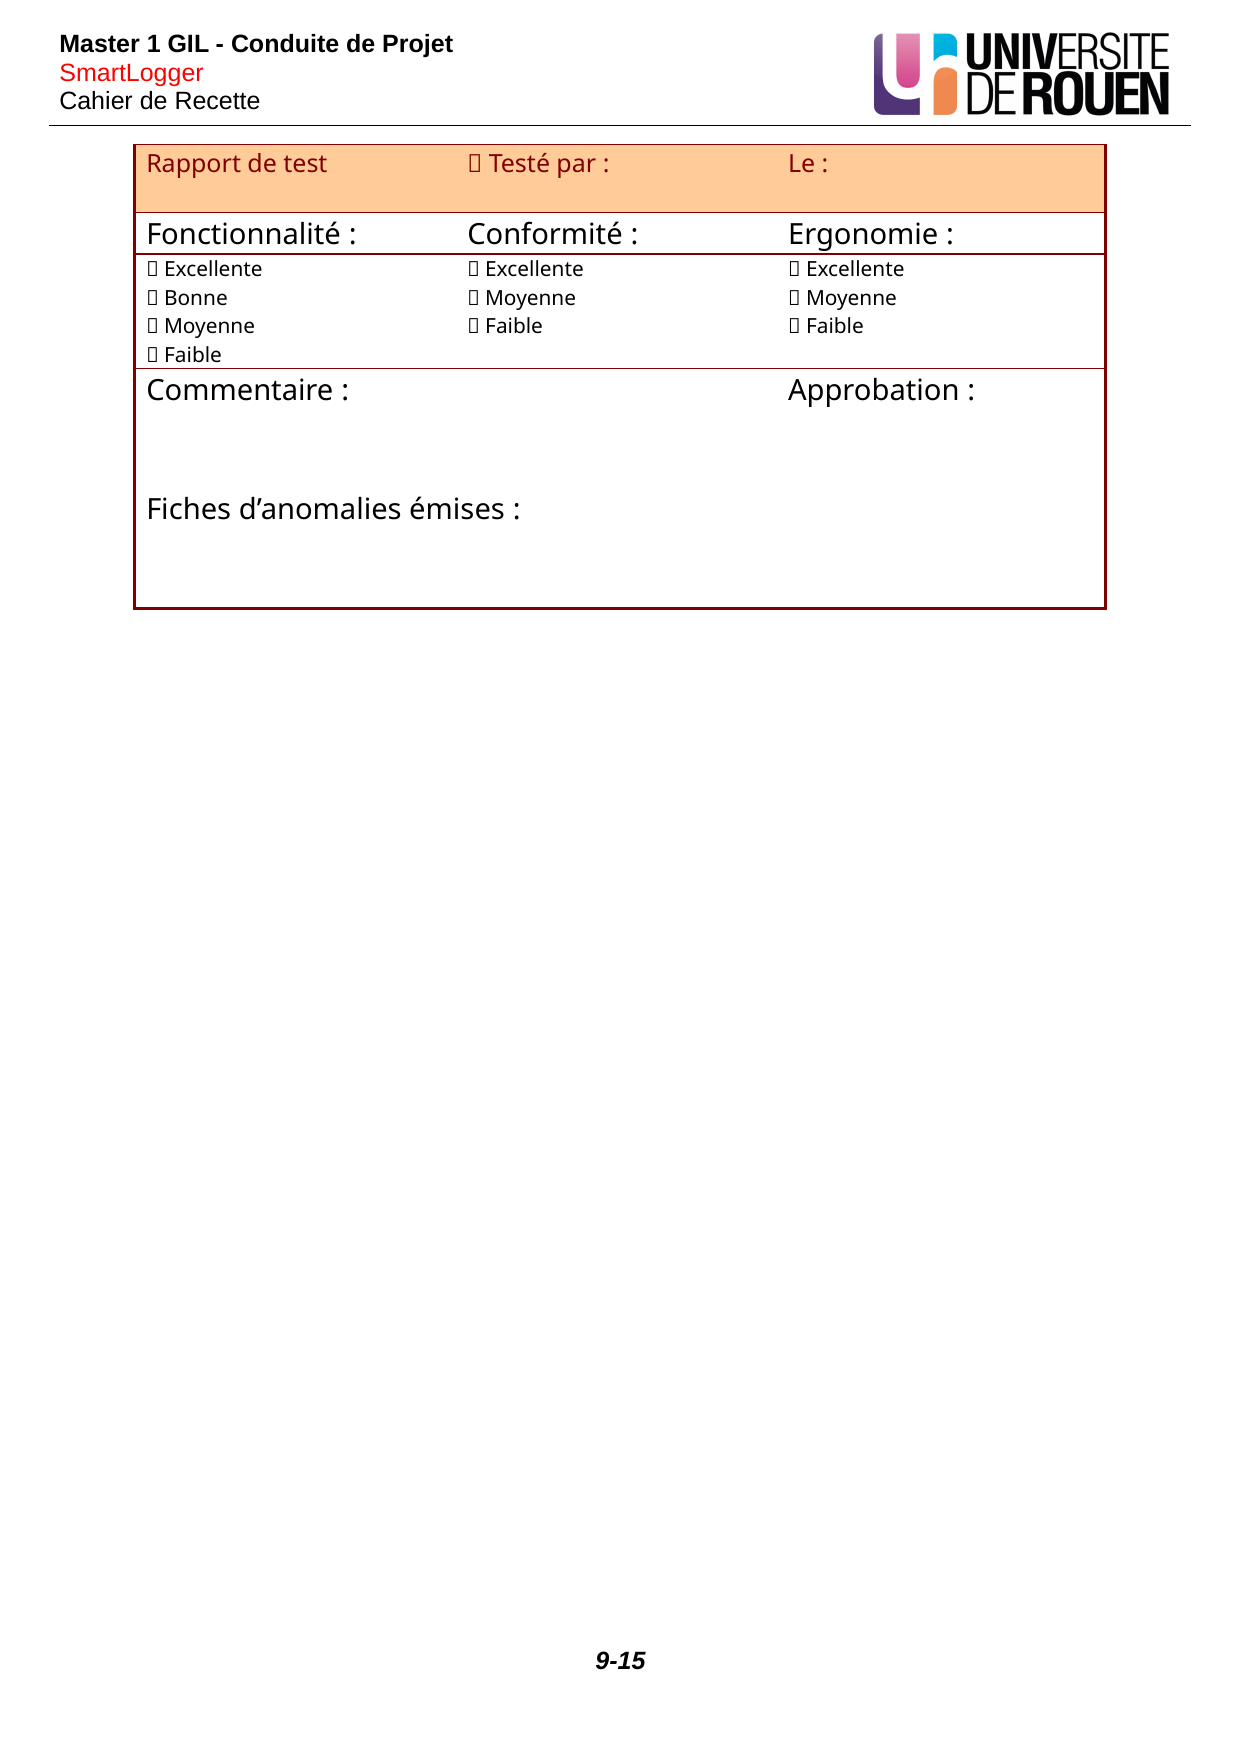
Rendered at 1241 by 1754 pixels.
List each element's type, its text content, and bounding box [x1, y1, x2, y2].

table_cell  Excellente  Moyenne  Faible [456, 255, 777, 368]
table_cell Commentaire : Fiches d’anomalies émises : [136, 369, 777, 607]
picture [872, 32, 1170, 118]
table_cell  Excellente  Moyenne  Faible [777, 255, 1104, 368]
table_cell Rapport de test [136, 145, 456, 212]
table_cell Ergonomie : [777, 213, 1104, 253]
table_cell Le : [777, 145, 1104, 212]
table_cell  Testé par : [456, 145, 777, 212]
table_cell Conformité : [456, 213, 777, 253]
table_cell  Excellente  Bonne  Moyenne  Faible [136, 255, 456, 368]
table_cell Approbation : [777, 369, 1104, 607]
table_cell Fonctionnalité : [136, 213, 456, 253]
